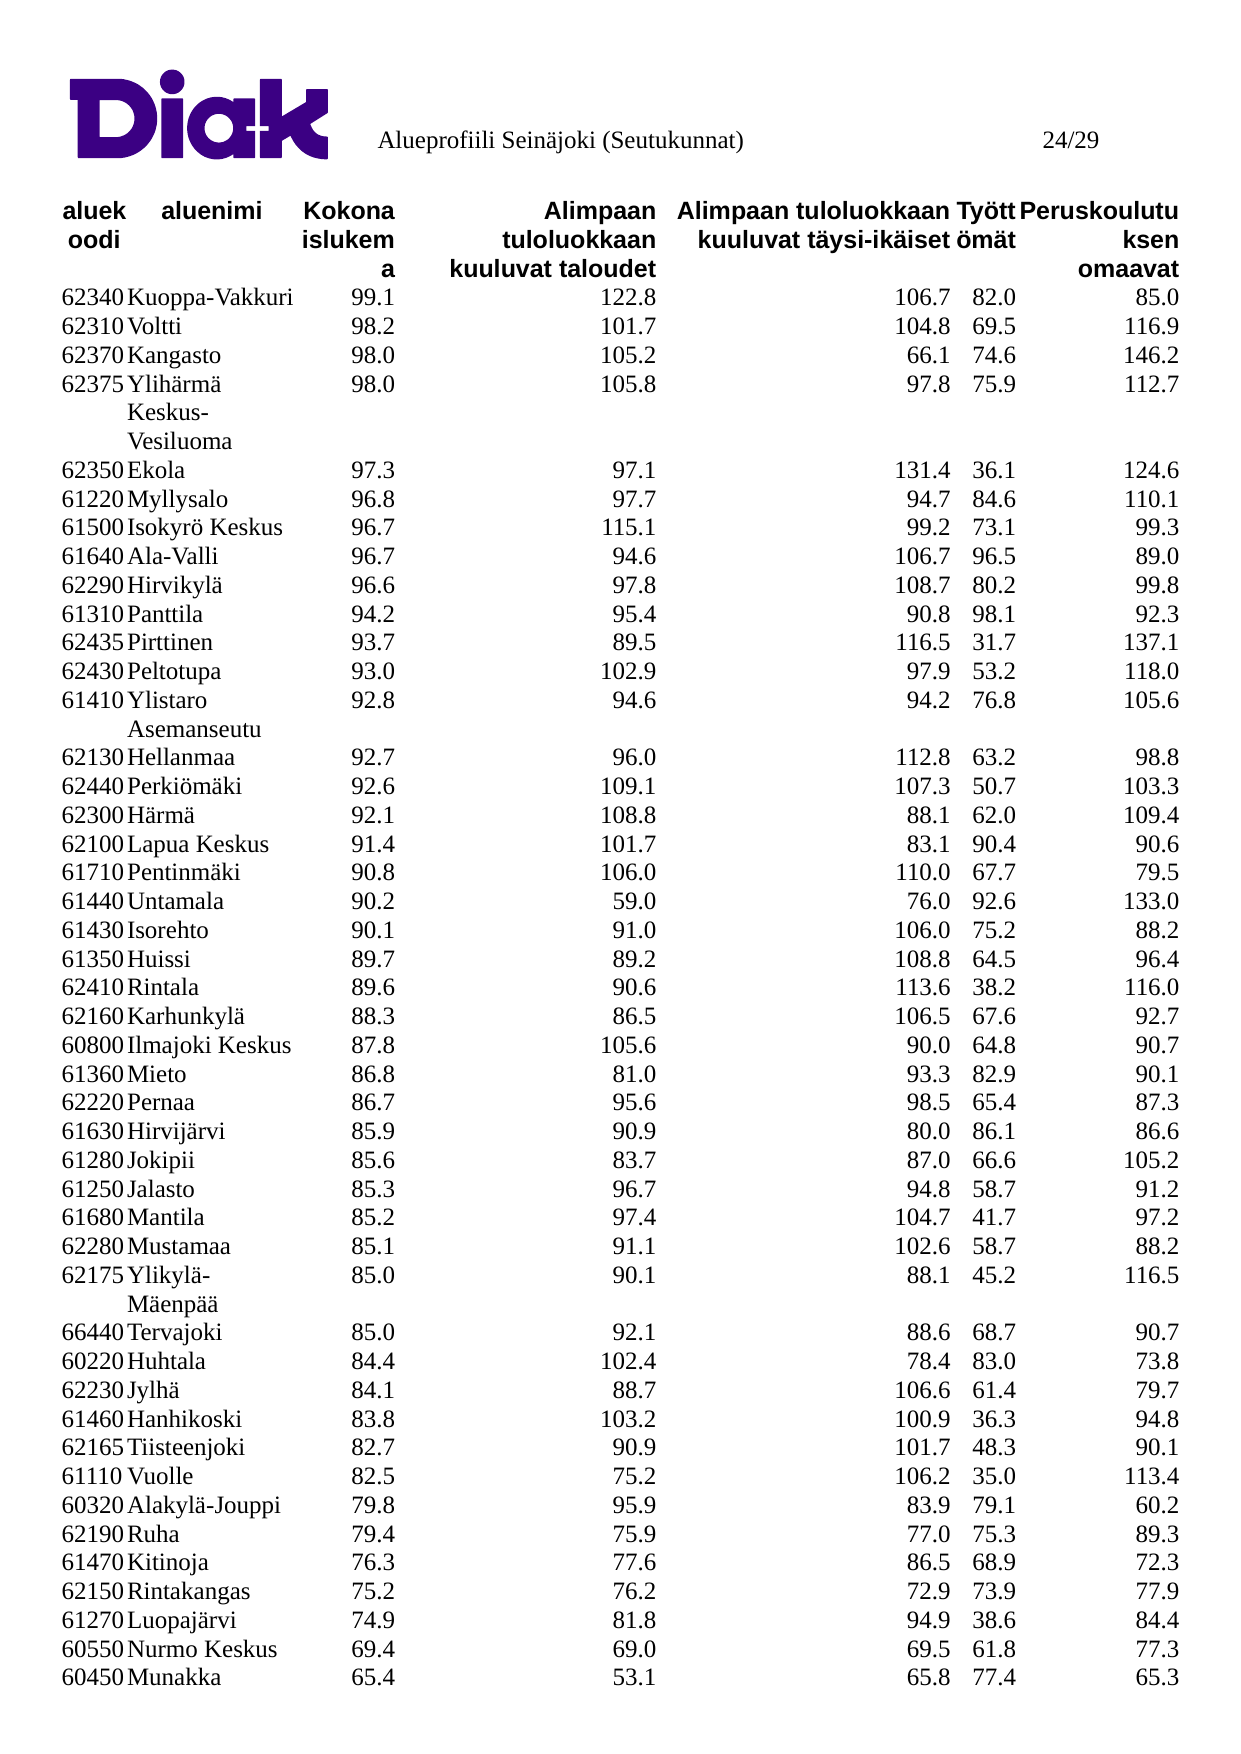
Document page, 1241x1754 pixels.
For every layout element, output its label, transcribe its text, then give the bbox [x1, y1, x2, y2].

table_cell 74.9 [297, 1605, 395, 1634]
table_cell 112.7 [1016, 369, 1179, 455]
table_cell 36.3 [950, 1404, 1016, 1432]
table_cell 75.2 [950, 915, 1016, 944]
table_cell Ekola [127, 455, 297, 484]
table_cell 69.4 [297, 1634, 395, 1662]
table_cell 116.5 [656, 628, 950, 656]
table_cell Mustamaa [127, 1231, 297, 1260]
table_cell 91.2 [1016, 1174, 1179, 1202]
table_cell 66.6 [950, 1145, 1016, 1174]
table_cell 82.7 [297, 1433, 395, 1461]
table_cell 98.0 [297, 340, 395, 369]
table_cell 96.5 [950, 541, 1016, 570]
table_cell 96.8 [297, 484, 395, 512]
table_cell 61110 [61, 1461, 127, 1490]
table_cell 75.9 [950, 369, 1016, 455]
table_cell 62280 [61, 1231, 127, 1260]
table_cell 94.6 [395, 685, 656, 742]
table_cell Pernaa [127, 1088, 297, 1116]
table_cell 90.1 [1016, 1433, 1179, 1461]
table_cell 110.0 [656, 858, 950, 886]
table_cell 36.1 [950, 455, 1016, 484]
table_cell 94.8 [656, 1174, 950, 1202]
table_cell 87.3 [1016, 1088, 1179, 1116]
table_cell 77.4 [950, 1663, 1016, 1691]
table_cell 106.0 [395, 858, 656, 886]
table_cell 90.9 [395, 1116, 656, 1145]
table_cell 90.1 [395, 1260, 656, 1317]
table_cell 106.6 [656, 1375, 950, 1404]
table_cell 73.9 [950, 1576, 1016, 1605]
table_cell 98.2 [297, 311, 395, 340]
table_cell 88.1 [656, 800, 950, 829]
table_cell 76.3 [297, 1548, 395, 1576]
table_header Alimpaan tuloluokkaan kuuluvat taloudet [395, 196, 656, 282]
table_cell 97.8 [395, 570, 656, 599]
table_cell 31.7 [950, 628, 1016, 656]
table_cell Mantila [127, 1203, 297, 1231]
table_cell 61460 [61, 1404, 127, 1432]
table_cell 115.1 [395, 513, 656, 541]
table_cell 105.8 [395, 369, 656, 455]
table_cell 124.6 [1016, 455, 1179, 484]
table_cell 61220 [61, 484, 127, 512]
table_cell 118.0 [1016, 656, 1179, 685]
table_cell 79.7 [1016, 1375, 1179, 1404]
table_cell 75.2 [395, 1461, 656, 1490]
table_cell 90.6 [1016, 829, 1179, 857]
table_cell 74.6 [950, 340, 1016, 369]
table_cell 61440 [61, 886, 127, 915]
table_cell 62230 [61, 1375, 127, 1404]
table_cell 86.6 [1016, 1116, 1179, 1145]
table_cell 90.0 [656, 1030, 950, 1059]
table_cell 66440 [61, 1318, 127, 1346]
table_cell 90.7 [1016, 1030, 1179, 1059]
table_cell 61.4 [950, 1375, 1016, 1404]
table_cell 104.8 [656, 311, 950, 340]
table_cell 81.0 [395, 1059, 656, 1087]
table_cell 137.1 [1016, 628, 1179, 656]
table_header Kokonaislukema [297, 196, 395, 282]
table_header aluenimi [127, 196, 297, 282]
table_cell Untamala [127, 886, 297, 915]
table_cell 35.0 [950, 1461, 1016, 1490]
table_cell 62130 [61, 743, 127, 771]
table_cell 62290 [61, 570, 127, 599]
table_cell 113.4 [1016, 1461, 1179, 1490]
table_cell 60800 [61, 1030, 127, 1059]
table_cell 60220 [61, 1346, 127, 1375]
table_cell 101.7 [656, 1433, 950, 1461]
table_cell 98.8 [1016, 743, 1179, 771]
table_cell 68.7 [950, 1318, 1016, 1346]
table_cell 105.2 [395, 340, 656, 369]
table_cell Vuolle [127, 1461, 297, 1490]
table_cell 62150 [61, 1576, 127, 1605]
table_cell 133.0 [1016, 886, 1179, 915]
table_cell 75.3 [950, 1519, 1016, 1547]
table_cell 66.1 [656, 340, 950, 369]
table_cell 61680 [61, 1203, 127, 1231]
table_cell 103.3 [1016, 771, 1179, 800]
table_cell 80.2 [950, 570, 1016, 599]
table_cell 109.4 [1016, 800, 1179, 829]
table_cell 77.0 [656, 1519, 950, 1547]
table_cell 73.1 [950, 513, 1016, 541]
table_cell 92.6 [297, 771, 395, 800]
table_cell 96.6 [297, 570, 395, 599]
table_cell 92.6 [950, 886, 1016, 915]
table_cell 62190 [61, 1519, 127, 1547]
table_cell 102.9 [395, 656, 656, 685]
table_cell 76.2 [395, 1576, 656, 1605]
table_cell 65.4 [950, 1088, 1016, 1116]
table_cell 62440 [61, 771, 127, 800]
table_cell 89.2 [395, 944, 656, 972]
table_cell Peltotupa [127, 656, 297, 685]
table_cell 94.9 [656, 1605, 950, 1634]
table_cell 102.4 [395, 1346, 656, 1375]
table_cell Karhunkylä [127, 1001, 297, 1030]
table_cell 38.2 [950, 973, 1016, 1001]
table_cell Hirvikylä [127, 570, 297, 599]
table_cell 116.0 [1016, 973, 1179, 1001]
table_cell 77.6 [395, 1548, 656, 1576]
table_cell 97.1 [395, 455, 656, 484]
table_cell 84.4 [1016, 1605, 1179, 1634]
table_cell 99.8 [1016, 570, 1179, 599]
table_cell 62410 [61, 973, 127, 1001]
table_cell 60450 [61, 1663, 127, 1691]
table_cell 116.9 [1016, 311, 1179, 340]
table_cell Lapua Keskus [127, 829, 297, 857]
table_header Työttömät [950, 196, 1016, 282]
table_cell 105.2 [1016, 1145, 1179, 1174]
table_cell Jalasto [127, 1174, 297, 1202]
table_cell 96.7 [297, 513, 395, 541]
table_cell 65.4 [297, 1663, 395, 1691]
table_cell 106.7 [656, 541, 950, 570]
table_cell 85.6 [297, 1145, 395, 1174]
table_cell Myllysalo [127, 484, 297, 512]
table_cell 82.9 [950, 1059, 1016, 1087]
table_cell Munakka [127, 1663, 297, 1691]
table_cell Kitinoja [127, 1548, 297, 1576]
table_cell 84.4 [297, 1346, 395, 1375]
table_header Alimpaan tuloluokkaan kuuluvat täysi-ikäiset [656, 196, 950, 282]
table_cell 83.9 [656, 1490, 950, 1519]
table_cell 82.0 [950, 283, 1016, 311]
table_cell 98.0 [297, 369, 395, 455]
table_cell 106.5 [656, 1001, 950, 1030]
table_cell Kuoppa-Vakkuri [127, 283, 297, 311]
table_cell 60320 [61, 1490, 127, 1519]
table_cell 61500 [61, 513, 127, 541]
table_cell 99.3 [1016, 513, 1179, 541]
table_cell 62.0 [950, 800, 1016, 829]
table_cell Hirvijärvi [127, 1116, 297, 1145]
table_cell 62340 [61, 283, 127, 311]
table_cell 45.2 [950, 1260, 1016, 1317]
table_cell 85.0 [297, 1260, 395, 1317]
table_cell 97.9 [656, 656, 950, 685]
table_cell Ylihärmä Keskus-Vesiluoma [127, 369, 297, 455]
table_cell Tervajoki [127, 1318, 297, 1346]
table_cell Mieto [127, 1059, 297, 1087]
table_cell 60550 [61, 1634, 127, 1662]
table_cell 103.2 [395, 1404, 656, 1432]
table_cell 61630 [61, 1116, 127, 1145]
table_cell Pirttinen [127, 628, 297, 656]
table_cell Isorehto [127, 915, 297, 944]
table_cell Luopajärvi [127, 1605, 297, 1634]
table_cell 67.6 [950, 1001, 1016, 1030]
table_cell 97.3 [297, 455, 395, 484]
table_cell 98.1 [950, 599, 1016, 627]
table_cell 91.0 [395, 915, 656, 944]
table_cell 89.3 [1016, 1519, 1179, 1547]
table_cell 100.9 [656, 1404, 950, 1432]
table_cell 61.8 [950, 1634, 1016, 1662]
table_cell Tiisteenjoki [127, 1433, 297, 1461]
table_cell 58.7 [950, 1174, 1016, 1202]
table_cell 108.8 [656, 944, 950, 972]
table_cell 107.3 [656, 771, 950, 800]
table_cell 83.8 [297, 1404, 395, 1432]
table_cell Pentinmäki [127, 858, 297, 886]
table_cell Rintakangas [127, 1576, 297, 1605]
table_cell 79.1 [950, 1490, 1016, 1519]
table_cell Jylhä [127, 1375, 297, 1404]
table_cell 58.7 [950, 1231, 1016, 1260]
table_cell 77.9 [1016, 1576, 1179, 1605]
table_cell 62370 [61, 340, 127, 369]
table_cell 85.1 [297, 1231, 395, 1260]
table_cell 50.7 [950, 771, 1016, 800]
table_cell 61470 [61, 1548, 127, 1576]
table_cell 62100 [61, 829, 127, 857]
table_cell 94.8 [1016, 1404, 1179, 1432]
table_cell 73.8 [1016, 1346, 1179, 1375]
table_cell 61250 [61, 1174, 127, 1202]
table_cell 77.3 [1016, 1634, 1179, 1662]
table_cell 67.7 [950, 858, 1016, 886]
table_cell 79.4 [297, 1519, 395, 1547]
table_cell 64.5 [950, 944, 1016, 972]
table_cell 75.2 [297, 1576, 395, 1605]
table_cell 81.8 [395, 1605, 656, 1634]
table_cell 88.1 [656, 1260, 950, 1317]
table_cell Ilmajoki Keskus [127, 1030, 297, 1059]
table_cell 90.8 [656, 599, 950, 627]
table_cell Ylistaro Asemanseutu [127, 685, 297, 742]
table_cell 85.0 [297, 1318, 395, 1346]
table_cell 122.8 [395, 283, 656, 311]
table_cell 84.6 [950, 484, 1016, 512]
table_cell 110.1 [1016, 484, 1179, 512]
table_cell 95.9 [395, 1490, 656, 1519]
table_cell 72.9 [656, 1576, 950, 1605]
table_cell 90.9 [395, 1433, 656, 1461]
table_cell 131.4 [656, 455, 950, 484]
table_cell 113.6 [656, 973, 950, 1001]
table_cell Voltti [127, 311, 297, 340]
table_cell 61710 [61, 858, 127, 886]
table_cell 96.7 [395, 1174, 656, 1202]
table_cell 86.8 [297, 1059, 395, 1087]
table_cell 90.7 [1016, 1318, 1179, 1346]
table_cell 76.8 [950, 685, 1016, 742]
table_cell 96.7 [297, 541, 395, 570]
table_cell 72.3 [1016, 1548, 1179, 1576]
table_cell 83.7 [395, 1145, 656, 1174]
table_cell 62375 [61, 369, 127, 455]
table_cell 93.0 [297, 656, 395, 685]
table_cell 61280 [61, 1145, 127, 1174]
table_cell 38.6 [950, 1605, 1016, 1634]
table_cell 92.3 [1016, 599, 1179, 627]
table_cell 91.4 [297, 829, 395, 857]
table_cell 76.0 [656, 886, 950, 915]
table_cell 108.7 [656, 570, 950, 599]
table_cell 105.6 [1016, 685, 1179, 742]
table_cell 59.0 [395, 886, 656, 915]
table_cell 87.0 [656, 1145, 950, 1174]
table_cell 95.6 [395, 1088, 656, 1116]
table_cell 61350 [61, 944, 127, 972]
table_cell 86.5 [395, 1001, 656, 1030]
table_cell 106.2 [656, 1461, 950, 1490]
table_cell Panttila [127, 599, 297, 627]
table_cell 93.7 [297, 628, 395, 656]
table_cell 101.7 [395, 829, 656, 857]
table_cell 95.4 [395, 599, 656, 627]
table_cell 97.4 [395, 1203, 656, 1231]
table_cell 108.8 [395, 800, 656, 829]
table_cell 63.2 [950, 743, 1016, 771]
table_cell 89.6 [297, 973, 395, 1001]
table_cell 79.5 [1016, 858, 1179, 886]
table_cell Hanhikoski [127, 1404, 297, 1432]
table_cell 83.0 [950, 1346, 1016, 1375]
table_cell Hellanmaa [127, 743, 297, 771]
table_cell 89.0 [1016, 541, 1179, 570]
table_cell 90.6 [395, 973, 656, 1001]
table_cell 53.2 [950, 656, 1016, 685]
table_cell 92.8 [297, 685, 395, 742]
table_cell 94.6 [395, 541, 656, 570]
table_cell 89.7 [297, 944, 395, 972]
table_cell 105.6 [395, 1030, 656, 1059]
table_cell 88.6 [656, 1318, 950, 1346]
table_cell 92.7 [1016, 1001, 1179, 1030]
table_cell 61640 [61, 541, 127, 570]
table_cell 61270 [61, 1605, 127, 1634]
table_cell 109.1 [395, 771, 656, 800]
table_cell 62160 [61, 1001, 127, 1030]
table_cell 97.8 [656, 369, 950, 455]
table_cell Isokyrö Keskus [127, 513, 297, 541]
table_cell 92.1 [297, 800, 395, 829]
table_cell 41.7 [950, 1203, 1016, 1231]
table_cell 85.3 [297, 1174, 395, 1202]
table_cell 69.5 [950, 311, 1016, 340]
table_cell Nurmo Keskus [127, 1634, 297, 1662]
table_cell 83.1 [656, 829, 950, 857]
table_cell 85.0 [1016, 283, 1179, 311]
table_cell 101.7 [395, 311, 656, 340]
table_cell 98.5 [656, 1088, 950, 1116]
table_cell 88.7 [395, 1375, 656, 1404]
table_cell Ylikylä-Mäenpää [127, 1260, 297, 1317]
table_cell 62165 [61, 1433, 127, 1461]
table_cell 62435 [61, 628, 127, 656]
table_cell 62220 [61, 1088, 127, 1116]
table_cell 96.0 [395, 743, 656, 771]
table_cell 92.7 [297, 743, 395, 771]
table_cell 62175 [61, 1260, 127, 1317]
table_cell 90.4 [950, 829, 1016, 857]
table_cell 90.1 [297, 915, 395, 944]
table_cell 69.0 [395, 1634, 656, 1662]
table_cell Ala-Valli [127, 541, 297, 570]
table_cell 61410 [61, 685, 127, 742]
table_cell 68.9 [950, 1548, 1016, 1576]
table_cell 86.5 [656, 1548, 950, 1576]
table_cell 99.2 [656, 513, 950, 541]
table_cell 78.4 [656, 1346, 950, 1375]
table_cell 90.8 [297, 858, 395, 886]
table_cell 61360 [61, 1059, 127, 1087]
table_cell 80.0 [656, 1116, 950, 1145]
table_cell 79.8 [297, 1490, 395, 1519]
table_cell 86.1 [950, 1116, 1016, 1145]
table_cell 53.1 [395, 1663, 656, 1691]
table_cell Alakylä-Jouppi [127, 1490, 297, 1519]
table_cell 102.6 [656, 1231, 950, 1260]
table_cell Ruha [127, 1519, 297, 1547]
table_cell 88.2 [1016, 1231, 1179, 1260]
table_cell 90.1 [1016, 1059, 1179, 1087]
table_cell 88.3 [297, 1001, 395, 1030]
table_cell 64.8 [950, 1030, 1016, 1059]
table_cell 61310 [61, 599, 127, 627]
table_cell 69.5 [656, 1634, 950, 1662]
table_cell 99.1 [297, 283, 395, 311]
table_cell 94.2 [297, 599, 395, 627]
table_cell 60.2 [1016, 1490, 1179, 1519]
table_cell 82.5 [297, 1461, 395, 1490]
table_cell Härmä [127, 800, 297, 829]
table_cell 65.8 [656, 1663, 950, 1691]
table_cell 97.7 [395, 484, 656, 512]
table_cell Huissi [127, 944, 297, 972]
table_cell 88.2 [1016, 915, 1179, 944]
table_cell 85.9 [297, 1116, 395, 1145]
table_cell 62300 [61, 800, 127, 829]
table_cell 92.1 [395, 1318, 656, 1346]
table_cell 62310 [61, 311, 127, 340]
table_cell Huhtala [127, 1346, 297, 1375]
table_cell 48.3 [950, 1433, 1016, 1461]
table_cell 93.3 [656, 1059, 950, 1087]
table_cell 97.2 [1016, 1203, 1179, 1231]
table_cell 86.7 [297, 1088, 395, 1116]
table_cell 94.7 [656, 484, 950, 512]
table_cell 75.9 [395, 1519, 656, 1547]
table_cell 91.1 [395, 1231, 656, 1260]
table_cell 89.5 [395, 628, 656, 656]
table_cell Kangasto [127, 340, 297, 369]
table_cell 94.2 [656, 685, 950, 742]
table_cell 65.3 [1016, 1663, 1179, 1691]
table_cell 62430 [61, 656, 127, 685]
table_header aluekoodi [61, 196, 127, 282]
table_cell 96.4 [1016, 944, 1179, 972]
table_cell Rintala [127, 973, 297, 1001]
table_cell 62350 [61, 455, 127, 484]
table_cell 85.2 [297, 1203, 395, 1231]
table_header Peruskoulutuksen omaavat [1016, 196, 1179, 282]
table_cell 90.2 [297, 886, 395, 915]
table_cell 106.0 [656, 915, 950, 944]
table_cell 87.8 [297, 1030, 395, 1059]
table_cell Perkiömäki [127, 771, 297, 800]
table_cell 112.8 [656, 743, 950, 771]
table_cell 106.7 [656, 283, 950, 311]
table_cell 146.2 [1016, 340, 1179, 369]
table_cell Jokipii [127, 1145, 297, 1174]
table_cell 84.1 [297, 1375, 395, 1404]
table_cell 61430 [61, 915, 127, 944]
table_cell 116.5 [1016, 1260, 1179, 1317]
table_cell 104.7 [656, 1203, 950, 1231]
